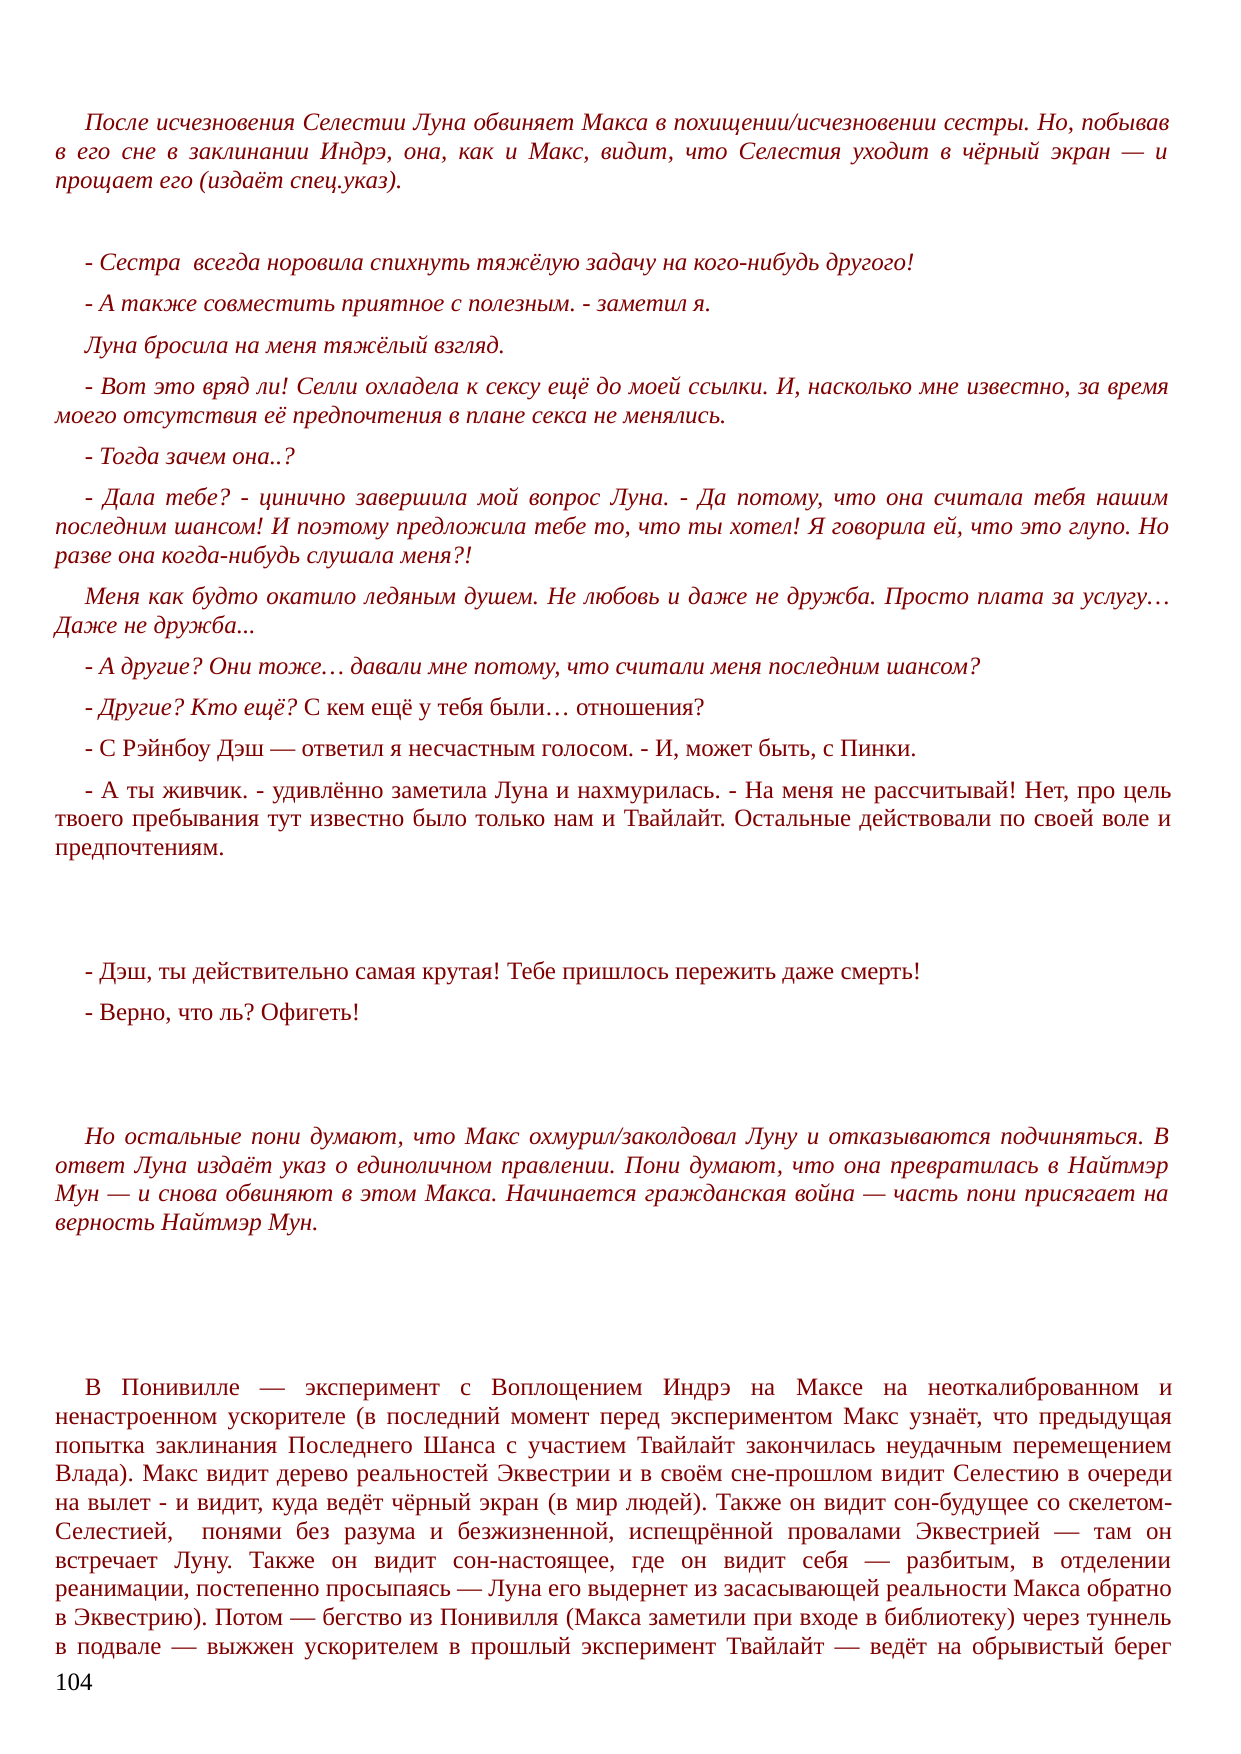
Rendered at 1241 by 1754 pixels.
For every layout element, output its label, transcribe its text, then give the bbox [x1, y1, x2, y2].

text - Вот это вряд ли! Селли охладела к сексу ещё до моей ссылки. И, насколько мне известно, за время моего отсутствия её предпочтения в плане секса не менялись. [55, 371, 1173, 428]
text - Дэш, ты действительно самая крутая! Тебе пришлось пережить даже смерть! [55, 956, 1173, 985]
text - А также совместить приятное с полезным. - заметил я. [55, 288, 1173, 317]
text - Дала тебе? - цинично завершила мой вопрос Луна. - Да потому, что она считала тебя нашим последним шансом! И поэтому предложила тебе то, что ты хотел! Я говорила ей, что это глупо. Но разве она когда-нибудь слушала меня?! [55, 482, 1173, 568]
text Луна бросила на меня тяжёлый взгляд. [55, 330, 1173, 358]
text - А ты живчик. - удивлённо заметила Луна и нахмурилась. - На меня не рассчитывай! Нет, про цель твоего пребывания тут известно было только нам и Твайлайт. Остальные действовали по своей воле и предпочтениям. [55, 775, 1173, 861]
text Но остальные пони думают, что Макс охмурил/заколдовал Луну и отказываются подчиняться. В ответ Луна издаёт указ о единоличном правлении. Пони думают, что она превратилась в Найтмэр Мун — и снова обвиняют в этом Макса. Начинается гражданская война — часть пони присягает на верность Найтмэр Мун. [55, 1121, 1173, 1236]
text - Другие? Кто ещё? С кем ещё у тебя были… отношения? [55, 692, 1173, 721]
text После исчезновения Селестии Луна обвиняет Макса в похищении/исчезновении сестры. Но, побывав в его сне в заклинании Индрэ, она, как и Макс, видит, что Селестия уходит в чёрный экран — и прощает его (издаёт спец.указ). [55, 107, 1173, 193]
text - С Рэйнбоу Дэш — ответил я несчастным голосом. - И, может быть, с Пинки. [55, 733, 1173, 762]
text - Верно, что ль? Офигеть! [55, 997, 1173, 1026]
text Меня как будто окатило ледяным душем. Не любовь и даже не дружба. Просто плата за услугу… Даже не дружба... [55, 581, 1173, 638]
text - Тогда зачем она..? [55, 441, 1173, 470]
text - Сестра всегда норовила спихнуть тяжёлую задачу на кого-нибудь другого! [55, 247, 1173, 276]
text В Понивилле — эксперимент с Воплощением Индрэ на Максе на неоткалиброванном и ненастроенном ускорителе (в последний момент перед экспериментом Макс узнаёт, что предыдущая попытка заклинания Последнего Шанса с участием Твайлайт закончилась неудачным перемещением Влада). Макс видит дерево реальностей Эквестрии и в своём сне-прошлом видит Селестию в очереди на вылет - и видит, куда ведёт чёрный экран (в мир людей). Также он видит сон-будущее со скелетом-Селестией, понями без разума и безжизненной, испещрённой провалами Эквестрией — там он встречает Луну. Также он видит сон-настоящее, где он видит себя — разбитым, в отделении реанимации, постепенно просыпаясь — Луна его выдернет из засасывающей реальности Макса обратно в Эквестрию). Потом — бегство из Понивилля (Макса заметили при входе в библиотеку) через туннель в подвале — выжжен ускорителем в прошлый эксперимент Твайлайт — ведёт на обрывистый берег [55, 1372, 1173, 1660]
text - А другие? Они тоже… давали мне потому, что считали меня последним шансом? [55, 651, 1173, 680]
